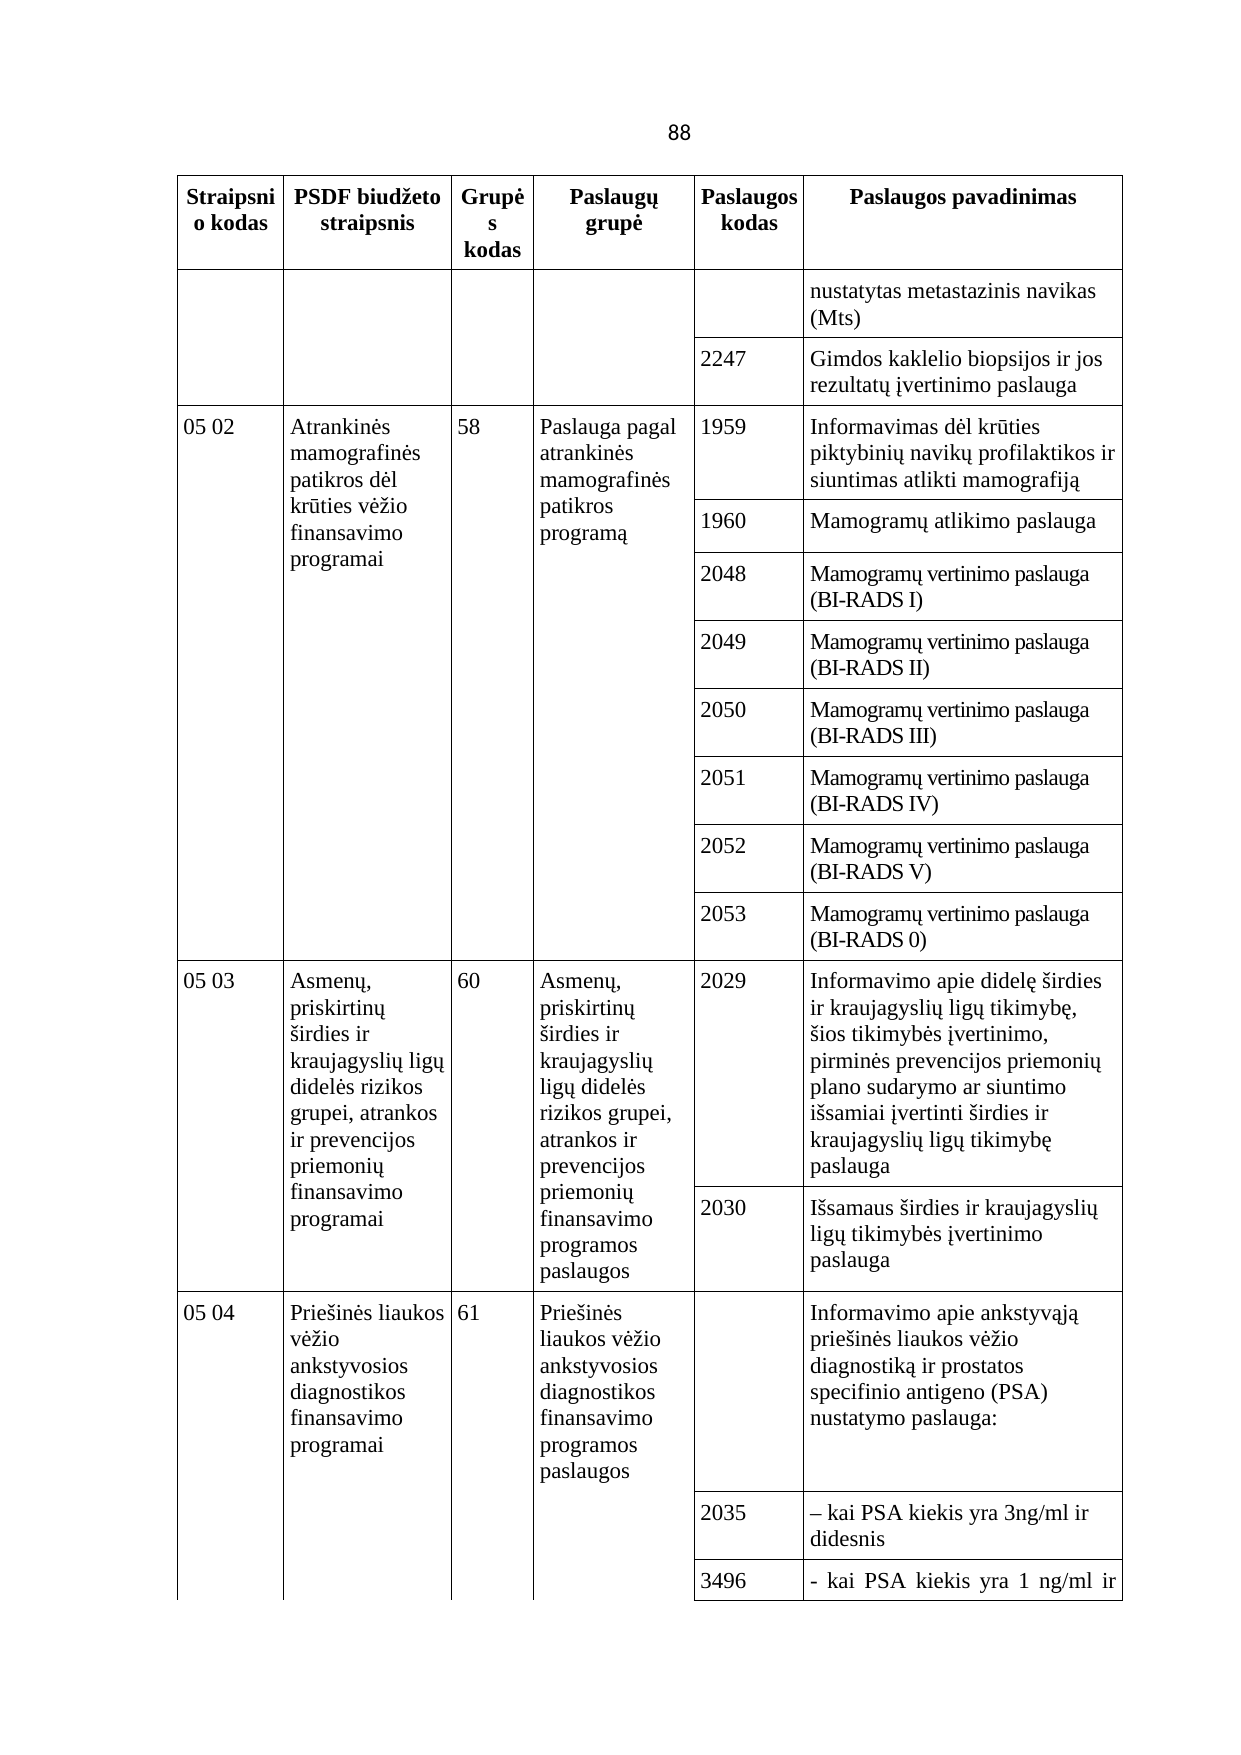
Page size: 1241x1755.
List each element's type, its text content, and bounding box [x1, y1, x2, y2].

table_cell [452, 824, 533, 892]
table_cell [284, 337, 451, 405]
table_cell [452, 688, 533, 756]
table_cell nustatytas metastazinis navikas (Mts) [804, 270, 1122, 337]
table_cell [452, 1559, 533, 1600]
table_cell Atrankinės mamografinės patikros dėl krūties vėžio finansavimo programai [284, 406, 451, 620]
table_cell Mamogramų vertinimo paslauga (BI-RADS III) [804, 689, 1122, 756]
table_header Straipsnio kodas [178, 176, 283, 269]
table_cell 2035 [695, 1492, 803, 1558]
table_cell - kai PSA kiekis yra 1 ng/ml ir [804, 1560, 1122, 1600]
table_cell [695, 1292, 803, 1491]
table_cell Asmenų, priskirtinų širdies ir kraujagyslių ligų didelės rizikos grupei, atrankos ir prevencijos priemonių finansavimo programos paslaugos [534, 961, 694, 1291]
table_header Paslaugos kodas [695, 176, 803, 269]
table_cell [534, 824, 694, 892]
table_cell Priešinės liaukos vėžio ankstyvosios diagnostikos finansavimo programai [284, 1292, 451, 1491]
table_cell [178, 337, 283, 405]
table_cell [452, 337, 533, 405]
table_cell [284, 824, 451, 892]
table_cell 1960 [695, 500, 803, 552]
table_cell 58 [452, 406, 533, 499]
table_cell Mamogramų vertinimo paslauga (BI-RADS V) [804, 825, 1122, 892]
table_cell [534, 1559, 694, 1600]
table_cell [178, 552, 283, 620]
table_cell [534, 1491, 694, 1558]
table_cell Priešinės liaukos vėžio ankstyvosios diagnostikos finansavimo programos paslaugos [534, 1292, 694, 1491]
table_cell Mamogramų atlikimo paslauga [804, 500, 1122, 552]
table_cell 05 03 [178, 961, 283, 1186]
table_cell 05 02 [178, 406, 283, 499]
table_cell [178, 688, 283, 756]
table_cell 05 04 [178, 1292, 283, 1332]
table_header PSDF biudžeto straipsnis [284, 176, 451, 269]
table_cell [452, 620, 533, 688]
table_cell [178, 1491, 283, 1558]
table_cell Išsamaus širdies ir kraujagyslių ligų tikimybės įvertinimo paslauga [804, 1187, 1122, 1291]
table_cell Informavimo apie ankstyvąją priešinės liaukos vėžio diagnostiką ir prostatos specifinio antigeno (PSA) nustatymo paslauga: [804, 1292, 1122, 1491]
table_cell 2048 [695, 553, 803, 620]
table_cell Mamogramų vertinimo paslauga (BI-RADS 0) [804, 893, 1122, 959]
table_cell 2051 [695, 757, 803, 824]
table_cell Mamogramų vertinimo paslauga (BI-RADS II) [804, 621, 1122, 688]
table_cell [284, 1559, 451, 1600]
table_cell 2030 [695, 1187, 803, 1291]
table_cell [178, 499, 283, 552]
table_cell 3496 [695, 1560, 803, 1600]
table_header Paslaugų grupė [534, 176, 694, 269]
table_cell [178, 1333, 283, 1491]
table_cell [534, 552, 694, 620]
table_cell [178, 1559, 283, 1600]
table_cell Informavimo apie didelę širdies ir kraujagyslių ligų tikimybę, šios tikimybės įvertinimo, pirminės prevencijos priemonių plano sudarymo ar siuntimo išsamiai įvertinti širdies ir kraujagyslių ligų tikimybę paslauga [804, 961, 1122, 1186]
table_cell [178, 892, 283, 959]
table_cell [534, 270, 694, 337]
table_cell Mamogramų vertinimo paslauga (BI-RADS I) [804, 553, 1122, 620]
table_cell Informavimas dėl krūties piktybinių navikų profilaktikos ir siuntimas atlikti mamografiją [804, 406, 1122, 499]
table_cell [452, 552, 533, 620]
table_cell [284, 620, 451, 688]
table_cell [534, 892, 694, 959]
table_cell Asmenų, priskirtinų širdies ir kraujagyslių ligų didelės rizikos grupei, atrankos ir prevencijos priemonių finansavimo programai [284, 961, 451, 1291]
table_cell [452, 270, 533, 337]
table_cell 2050 [695, 689, 803, 756]
table_cell [284, 270, 451, 337]
table_cell [534, 688, 694, 756]
table_cell [452, 756, 533, 824]
table_cell [452, 892, 533, 959]
table_cell [284, 1491, 451, 1558]
table_cell 2247 [695, 338, 803, 405]
table_cell [178, 756, 283, 824]
table_cell 2052 [695, 825, 803, 892]
table_cell [452, 1491, 533, 1558]
table_cell [284, 688, 451, 756]
table_cell [178, 620, 283, 688]
table_header Grupės kodas [452, 176, 533, 269]
table_cell [452, 1333, 533, 1491]
table_cell 2029 [695, 961, 803, 1186]
table_cell Mamogramų vertinimo paslauga (BI-RADS IV) [804, 757, 1122, 824]
table_cell 61 [452, 1292, 533, 1332]
table_cell [695, 270, 803, 337]
table_cell [534, 620, 694, 688]
table_cell 2049 [695, 621, 803, 688]
table_cell [452, 1186, 533, 1291]
table_cell [178, 824, 283, 892]
table_cell 2053 [695, 893, 803, 959]
table_header Paslaugos pavadinimas [804, 176, 1122, 269]
table_cell 60 [452, 961, 533, 1186]
table_cell [178, 270, 283, 337]
table_cell [178, 1186, 283, 1291]
table_cell [284, 892, 451, 959]
table_cell – kai PSA kiekis yra 3ng/ml ir didesnis [804, 1492, 1122, 1558]
table_cell [452, 499, 533, 552]
table_cell 1959 [695, 406, 803, 499]
table_cell [284, 756, 451, 824]
table_cell [534, 756, 694, 824]
table_cell Paslauga pagal atrankinės mamografinės patikros programą [534, 406, 694, 552]
table_cell [534, 337, 694, 405]
table_cell Gimdos kaklelio biopsijos ir jos rezultatų įvertinimo paslauga [804, 338, 1122, 405]
